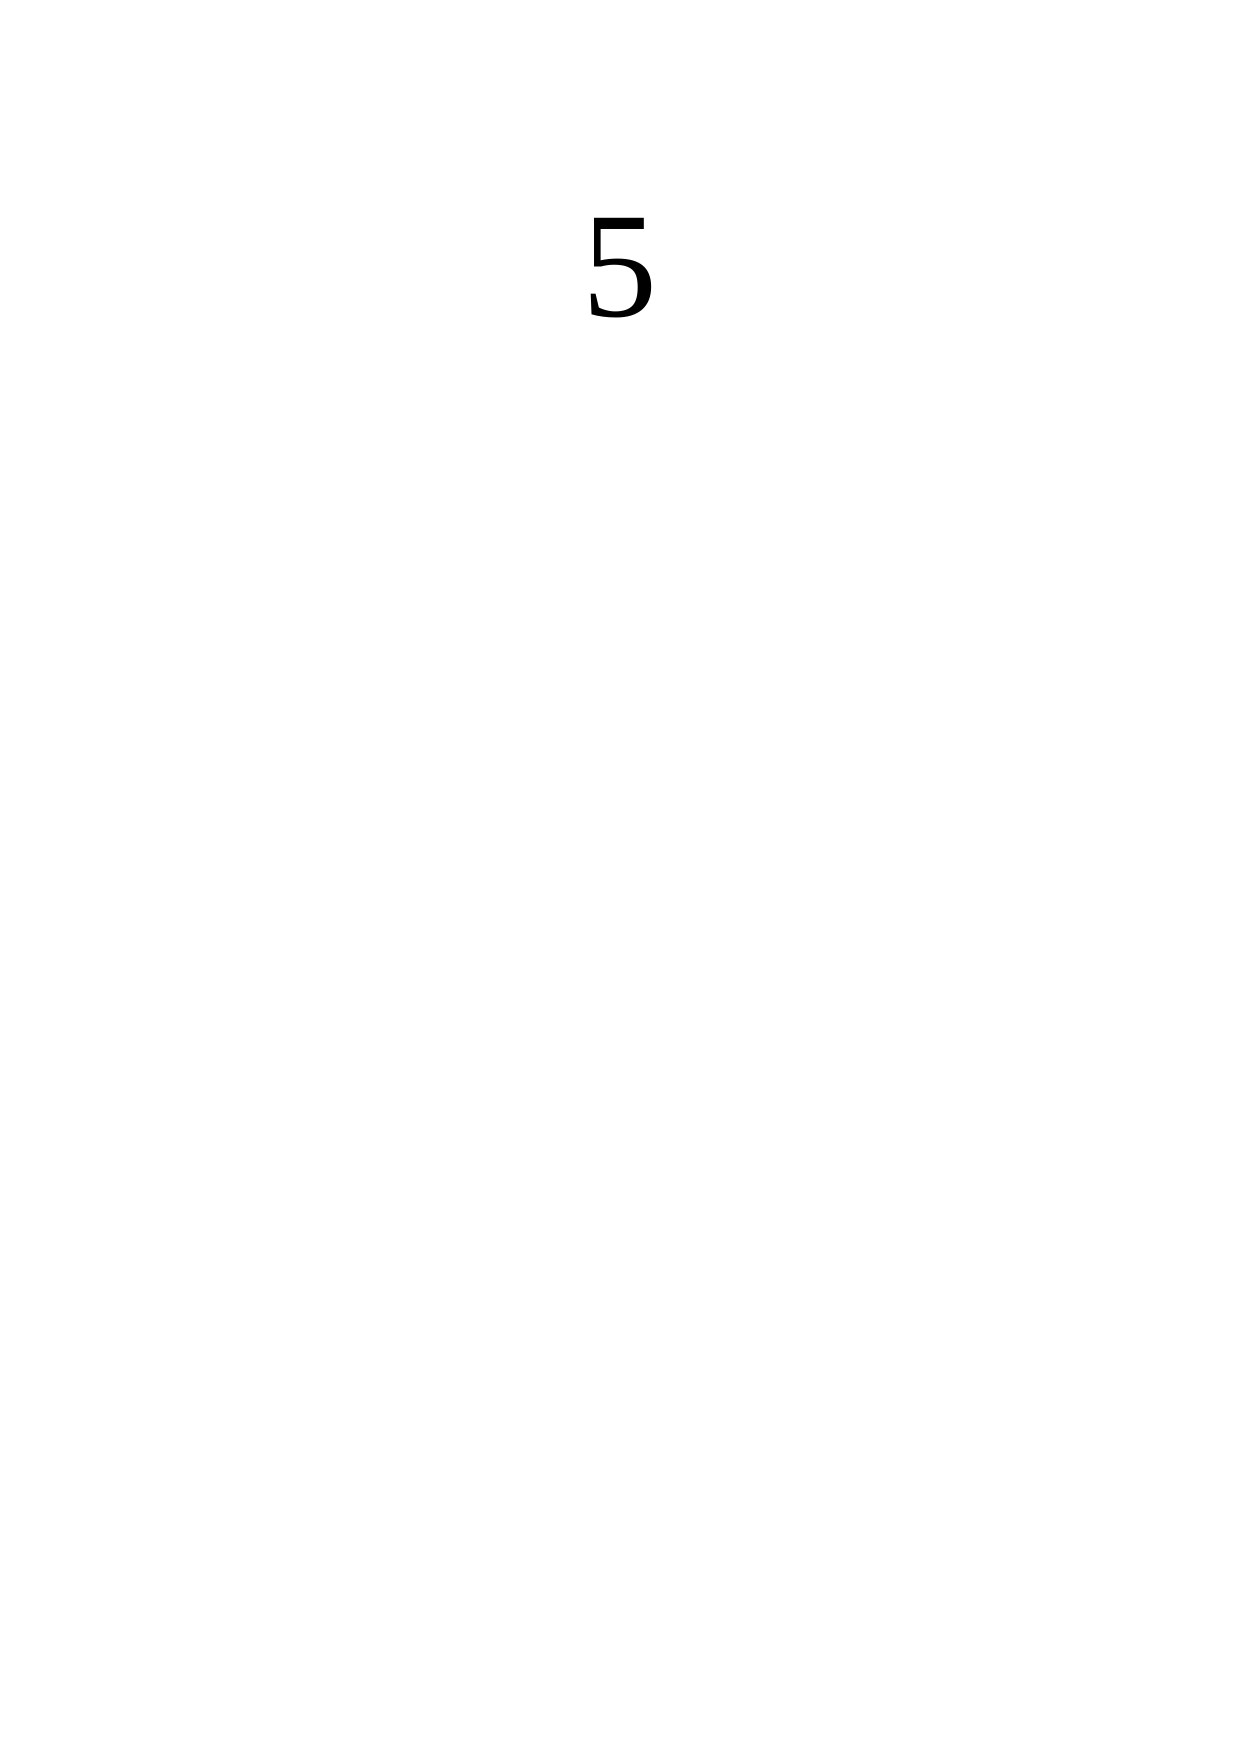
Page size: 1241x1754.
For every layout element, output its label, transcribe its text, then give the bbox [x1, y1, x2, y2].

text 5 [118, 176, 1122, 349]
